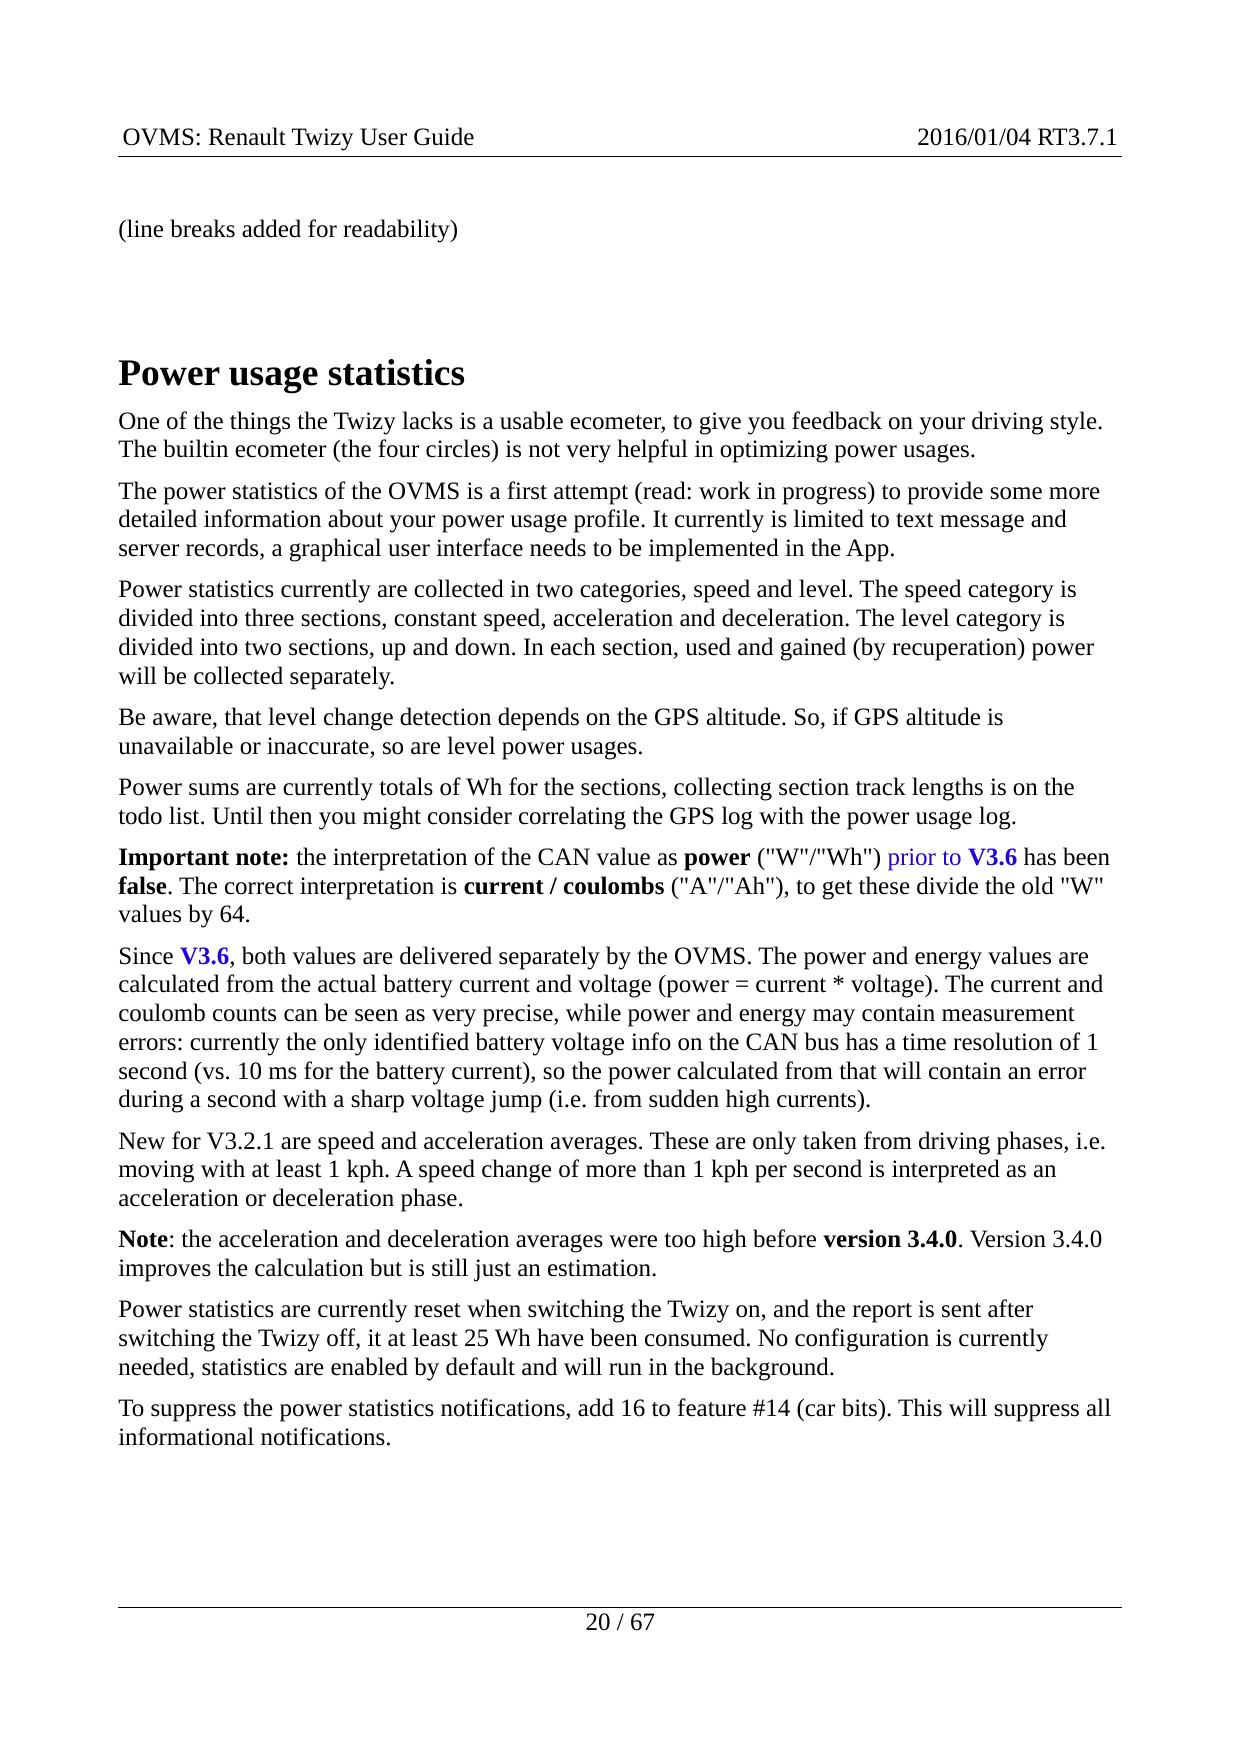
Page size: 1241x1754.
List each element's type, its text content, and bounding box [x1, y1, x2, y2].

text New for V3.2.1 are speed and acceleration averages. These are only taken from driving phases, i.e. moving with at least 1 kph. A speed change of more than 1 kph per second is interpreted as an acceleration or deceleration phase. [118, 1126, 1122, 1212]
text Power sums are currently totals of Wh for the sections, collecting section track lengths is on the todo list. Until then you might consider correlating the GPS log with the power usage log. [118, 772, 1122, 829]
text To suppress the power statistics notifications, add 16 to feature #14 (car bits). This will suppress all informational notifications. [118, 1393, 1122, 1451]
text (line breaks added for readability) [118, 214, 1122, 243]
text Important note: the interpretation of the CAN value as power ("W"/"Wh") prior to V3.6 has been false. The correct interpretation is current / coulombs ("A"/"Ah"), to get these divide the old "W" values by 64. [118, 842, 1122, 928]
text Power statistics are currently reset when switching the Twizy on, and the report is sent after switching the Twizy off, it at least 25 Wh have been consumed. No configuration is currently needed, statistics are enabled by default and will run in the background. [118, 1294, 1122, 1381]
text Note: the acceleration and deceleration averages were too high before version 3.4.0. Version 3.4.0 improves the calculation but is still just an estimation. [118, 1224, 1122, 1282]
subtitle Power usage statistics [118, 350, 1122, 393]
text Be aware, that level change detection depends on the GPS altitude. So, if GPS altitude is unavailable or inaccurate, so are level power usages. [118, 702, 1122, 759]
text One of the things the Twizy lacks is a usable ecometer, to give you feedback on your driving style. The builtin ecometer (the four circles) is not very helpful in optimizing power usages. [118, 406, 1122, 463]
text The power statistics of the OVMS is a first attempt (read: work in progress) to provide some more detailed information about your power usage profile. It currently is limited to text message and server records, a graphical user interface needs to be implemented in the App. [118, 476, 1122, 562]
text Power statistics currently are collected in two categories, speed and level. The speed category is divided into three sections, constant speed, acceleration and deceleration. The level category is divided into two sections, up and down. In each section, used and gained (by recuperation) power will be collected separately. [118, 574, 1122, 689]
text Since V3.6, both values are delivered separately by the OVMS. The power and energy values are calculated from the actual battery current and voltage (power = current * voltage). The current and coulomb counts can be seen as very precise, while power and energy may contain measurement errors: currently the only identified battery voltage info on the CAN bus has a time resolution of 1 second (vs. 10 ms for the battery current), so the power calculated from that will contain an error during a second with a sharp voltage jump (i.e. from sudden high currents). [118, 941, 1122, 1113]
